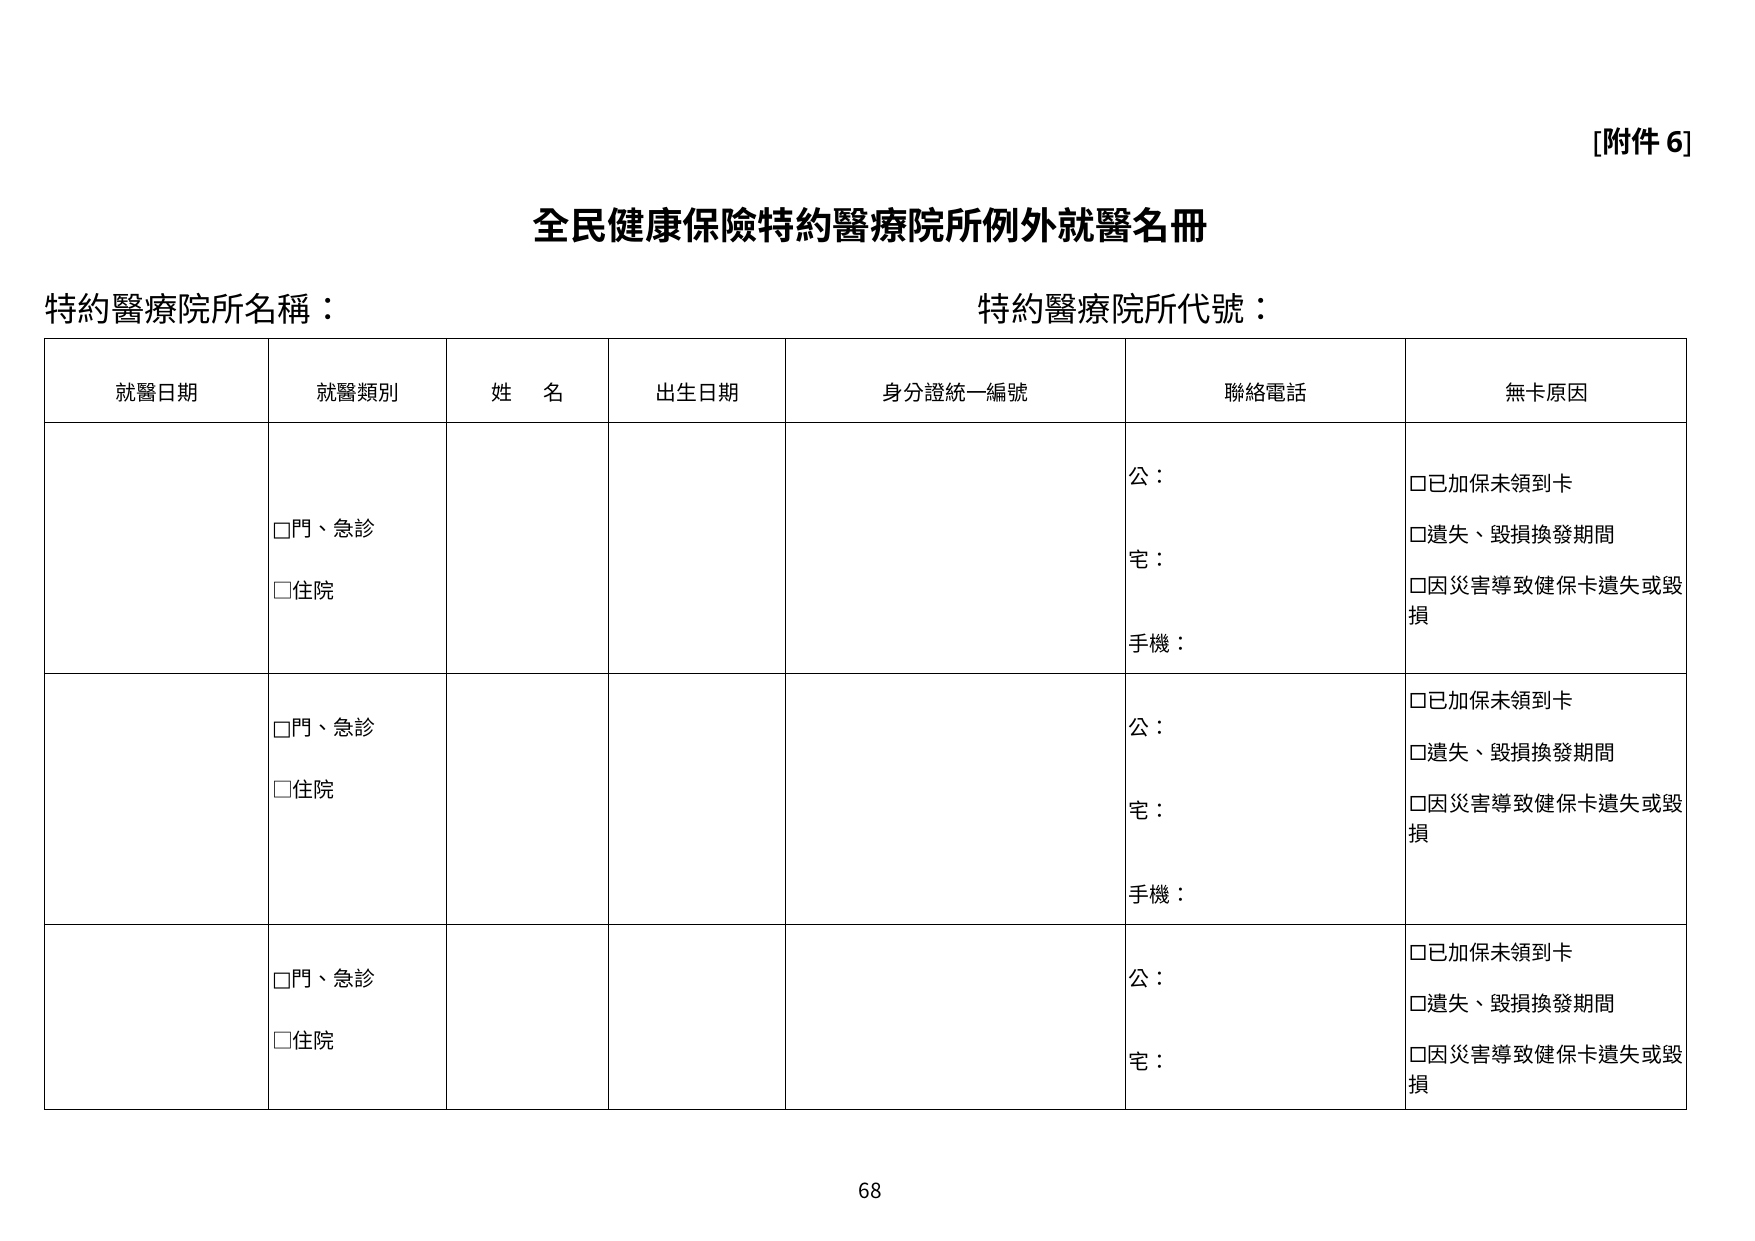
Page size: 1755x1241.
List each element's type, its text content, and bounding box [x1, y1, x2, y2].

table_header 身分證統一編號 [786, 339, 1125, 422]
table_cell [609, 674, 785, 924]
table_cell [45, 925, 268, 1109]
table_cell [786, 925, 1125, 1109]
text 全民健康保險特約醫療院所例外就醫名冊 [44, 182, 1695, 244]
table_header 就醫日期 [45, 339, 268, 422]
table_cell □門、急診 □住院 [269, 925, 446, 1109]
text [附件6] [44, 98, 1692, 161]
table_cell 已加保未領到卡 遺失、毀損換發期間 因災害導致健保卡遺失或毀損 [1406, 925, 1686, 1109]
table_header 聯絡電話 [1126, 339, 1405, 422]
table_cell □門、急診 □住院 [269, 674, 446, 924]
table_cell [609, 925, 785, 1109]
table_header 就醫類別 [269, 339, 446, 422]
table_cell 公： 宅： [1126, 925, 1405, 1109]
table_cell 公： 宅： 手機： [1126, 674, 1405, 924]
table_cell [447, 925, 608, 1109]
table_cell [786, 674, 1125, 924]
table_cell [609, 423, 785, 673]
table_header 無卡原因 [1406, 339, 1686, 422]
table_cell □門、急診 □住院 [269, 423, 446, 673]
table_cell [786, 423, 1125, 673]
table_cell 已加保未領到卡 遺失、毀損換發期間 因災害導致健保卡遺失或毀損 [1406, 423, 1686, 673]
table_cell 公： 宅： 手機： [1126, 423, 1405, 673]
table_cell [45, 423, 268, 673]
table_header 姓 名 [447, 339, 608, 422]
table_header 出生日期 [609, 339, 785, 422]
table_cell [45, 674, 268, 924]
table_cell [447, 674, 608, 924]
text 特約醫療院所名稱： 特約醫療院所代號： [44, 265, 1730, 327]
table_cell 已加保未領到卡 遺失、毀損換發期間 因災害導致健保卡遺失或毀損 [1406, 674, 1686, 924]
table_cell [447, 423, 608, 673]
